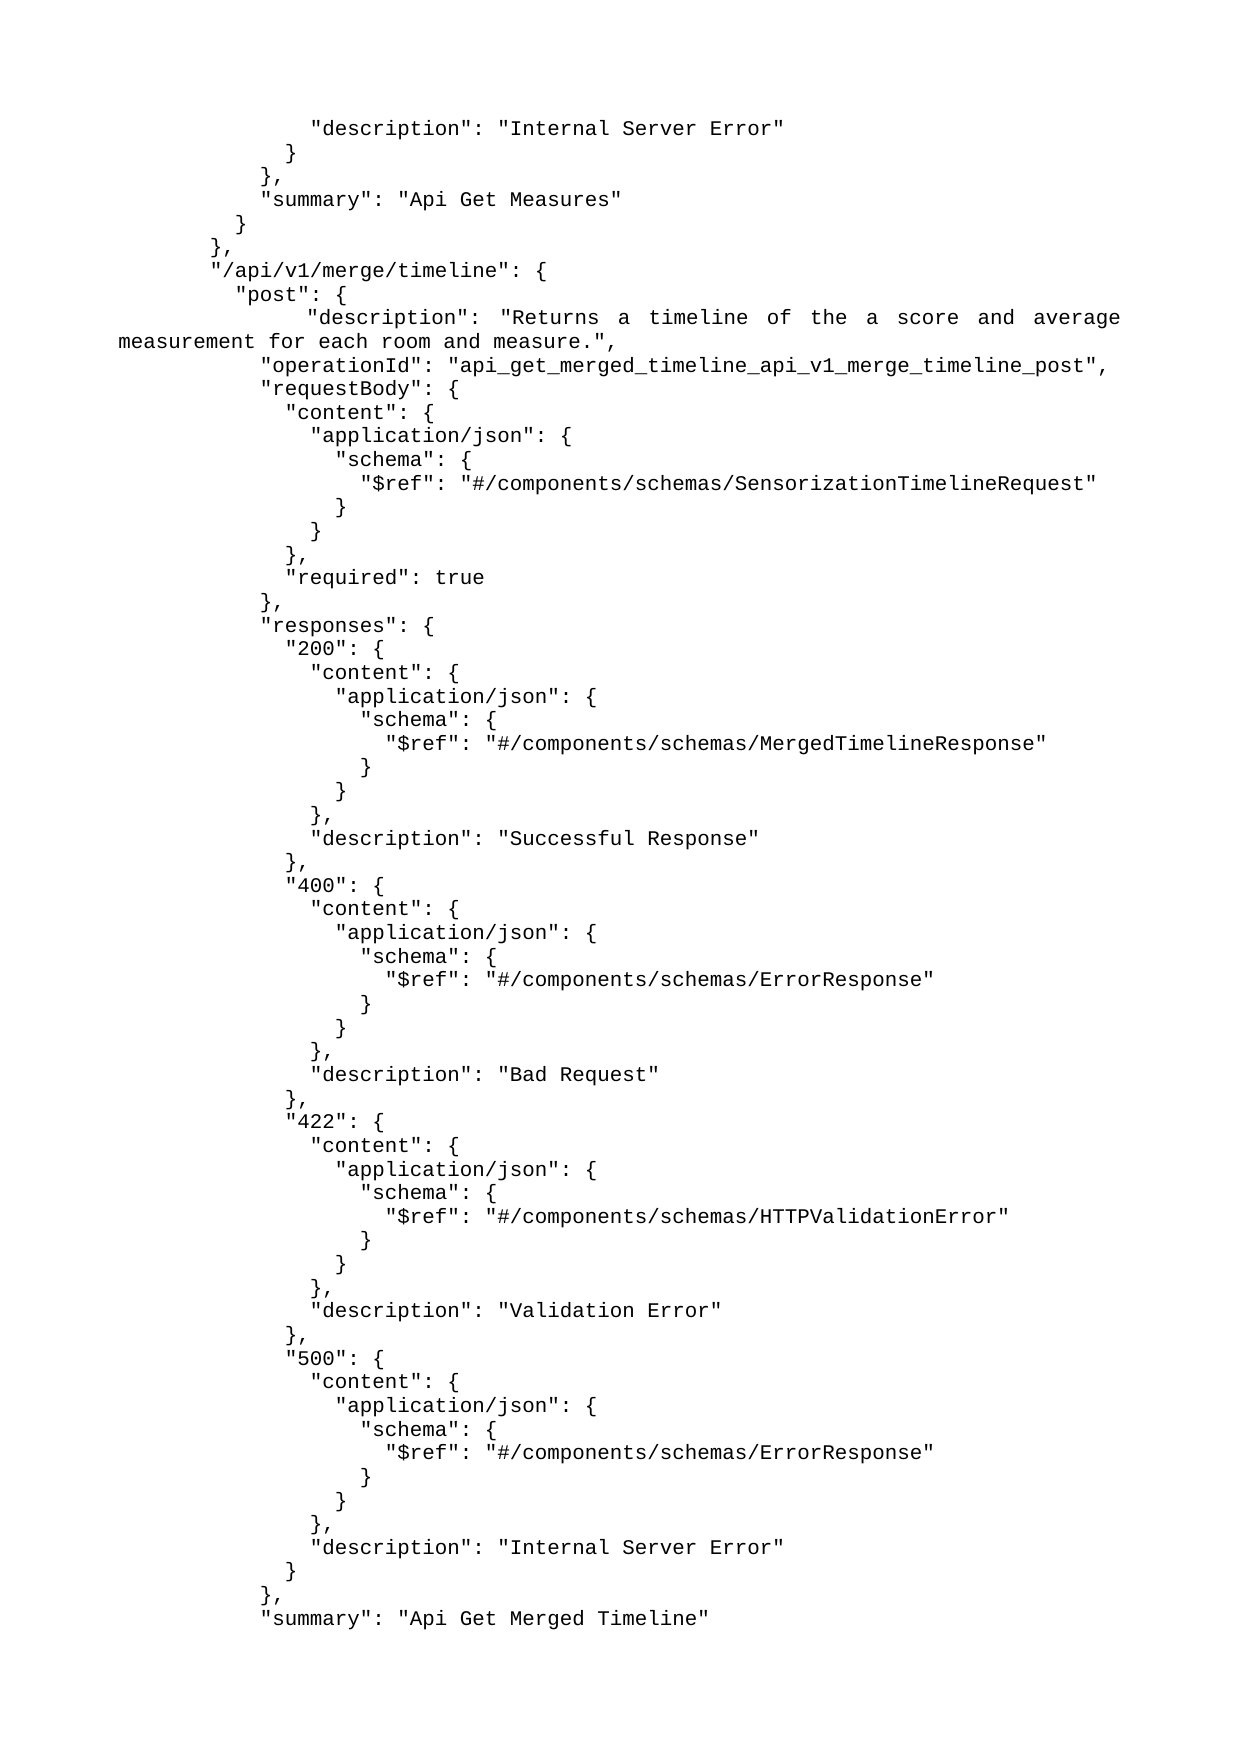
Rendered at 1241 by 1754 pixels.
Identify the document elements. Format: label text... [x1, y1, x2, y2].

text } [118, 1561, 1122, 1584]
text "summary": "Api Get Merged Timeline" [118, 1608, 1122, 1631]
text } [118, 780, 1122, 804]
text }, [118, 165, 1122, 189]
text "schema": { [118, 709, 1122, 733]
text "content": { [118, 898, 1122, 922]
text "$ref": "#/components/schemas/MergedTimelineResponse" [118, 733, 1122, 757]
text } [118, 993, 1122, 1017]
text } [118, 1466, 1122, 1489]
text } [118, 1489, 1122, 1513]
text }, [118, 1088, 1122, 1111]
text } [118, 1229, 1122, 1253]
text } [118, 496, 1122, 520]
text "application/json": { [118, 1158, 1122, 1182]
text "post": { [118, 284, 1122, 307]
text }, [118, 1324, 1122, 1348]
text "description": "Validation Error" [118, 1300, 1122, 1324]
text "application/json": { [118, 686, 1122, 709]
text }, [118, 544, 1122, 567]
text } [118, 757, 1122, 780]
text "description": "Internal Server Error" [118, 118, 1122, 142]
text } [118, 520, 1122, 544]
text "content": { [118, 1371, 1122, 1395]
text "description": "Successful Response" [118, 827, 1122, 851]
text "application/json": { [118, 426, 1122, 449]
text }, [118, 804, 1122, 827]
text "400": { [118, 875, 1122, 898]
text "summary": "Api Get Measures" [118, 189, 1122, 213]
text } [118, 1017, 1122, 1040]
text "application/json": { [118, 1395, 1122, 1419]
text }, [118, 1277, 1122, 1300]
text "operationId": "api_get_merged_timeline_api_v1_merge_timeline_post", [118, 354, 1122, 378]
text }, [118, 1513, 1122, 1537]
text }, [118, 851, 1122, 875]
text }, [118, 591, 1122, 615]
text } [118, 142, 1122, 165]
text "schema": { [118, 449, 1122, 473]
text "responses": { [118, 615, 1122, 638]
text "description": "Internal Server Error" [118, 1537, 1122, 1561]
text "application/json": { [118, 922, 1122, 946]
text } [118, 1253, 1122, 1277]
text "schema": { [118, 1182, 1122, 1206]
text "schema": { [118, 1419, 1122, 1442]
text "$ref": "#/components/schemas/HTTPValidationError" [118, 1206, 1122, 1229]
text }, [118, 1584, 1122, 1608]
text "$ref": "#/components/schemas/ErrorResponse" [118, 1442, 1122, 1466]
text "description": "Returns a timeline of the a score and average measurement for each room and measure.", [118, 307, 1122, 354]
text "requestBody": { [118, 378, 1122, 402]
text "schema": { [118, 946, 1122, 969]
text "$ref": "#/components/schemas/SensorizationTimelineRequest" [118, 473, 1122, 496]
text } [118, 213, 1122, 236]
text "content": { [118, 402, 1122, 426]
text }, [118, 236, 1122, 260]
text }, [118, 1040, 1122, 1064]
text "description": "Bad Request" [118, 1064, 1122, 1088]
text "500": { [118, 1348, 1122, 1371]
text "content": { [118, 1135, 1122, 1158]
text "200": { [118, 638, 1122, 662]
text "/api/v1/merge/timeline": { [118, 260, 1122, 284]
text "content": { [118, 662, 1122, 686]
text "$ref": "#/components/schemas/ErrorResponse" [118, 969, 1122, 993]
text "422": { [118, 1111, 1122, 1135]
text "required": true [118, 567, 1122, 591]
